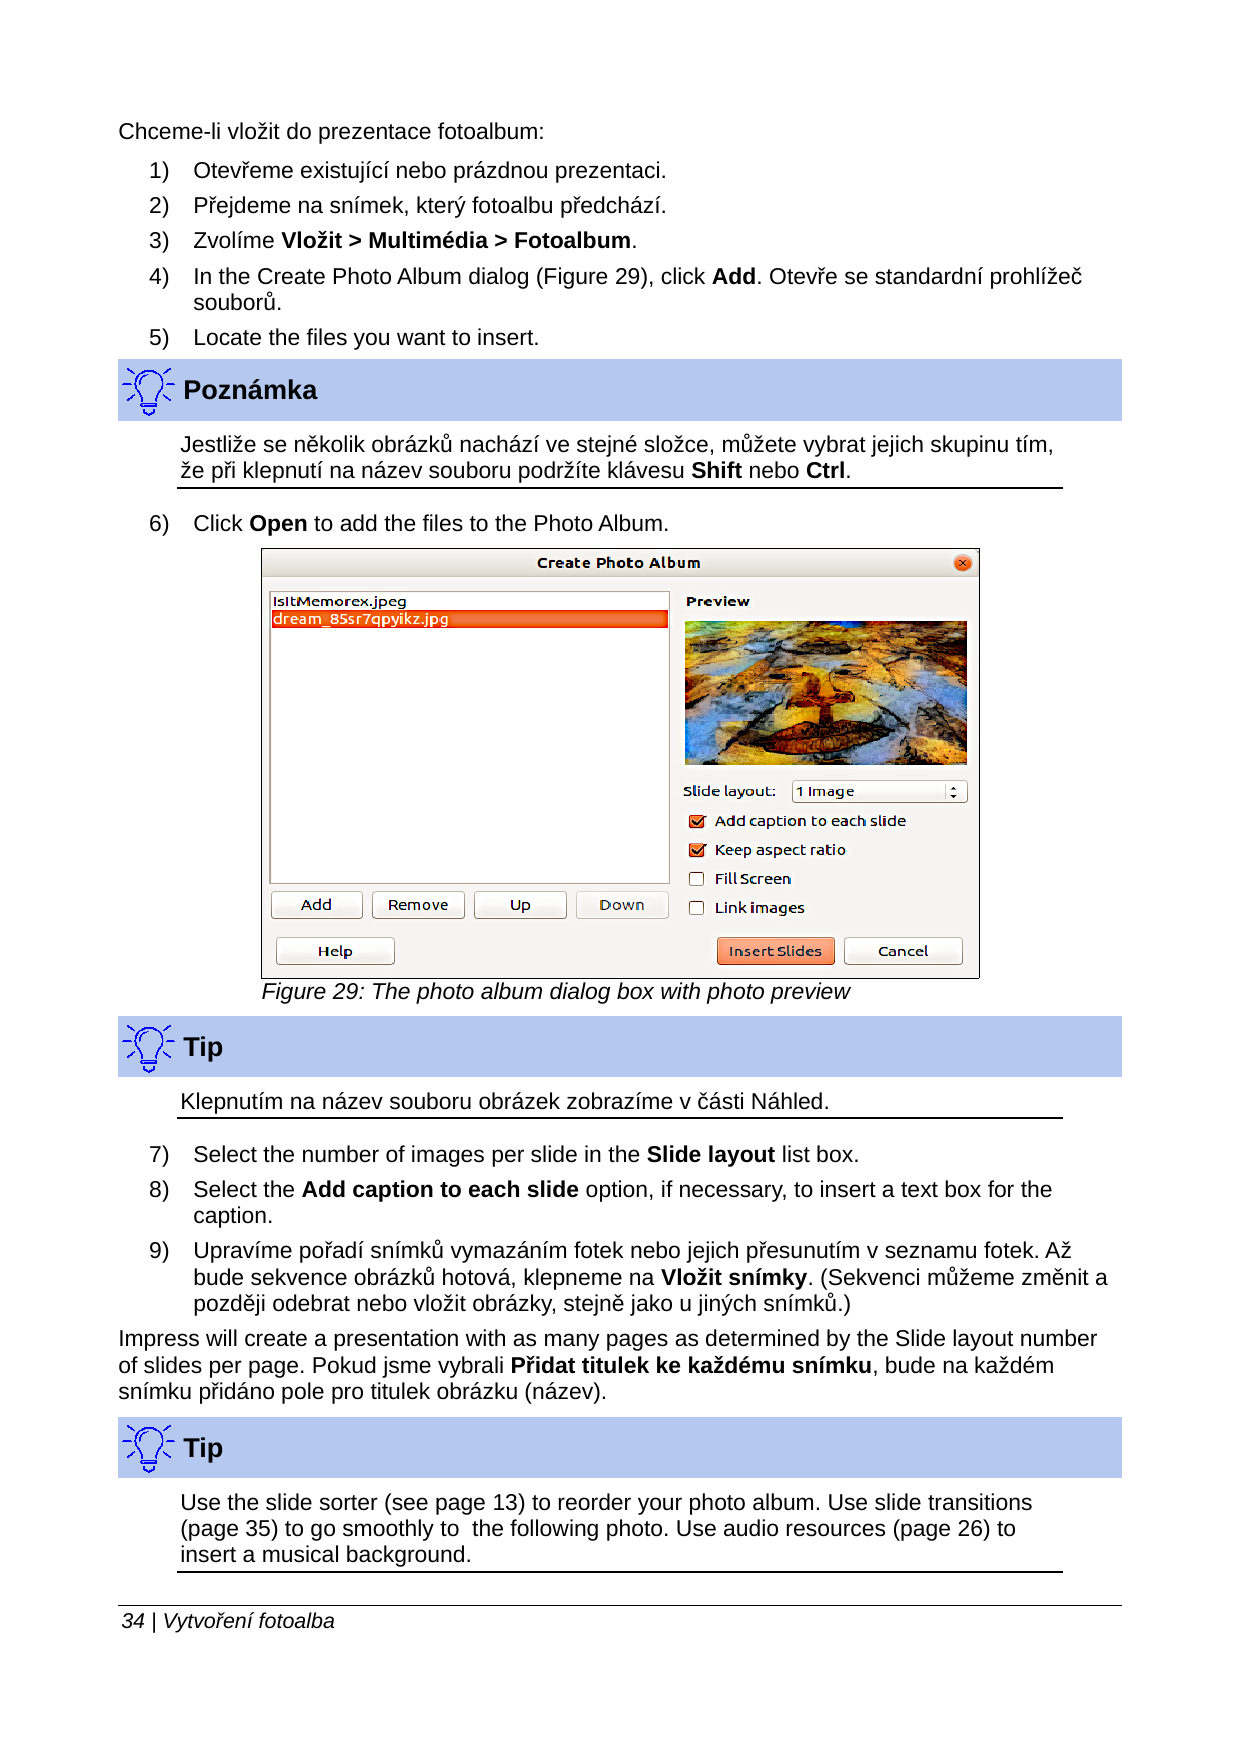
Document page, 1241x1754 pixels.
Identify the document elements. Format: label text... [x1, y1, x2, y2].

subtitle Poznámka [118, 372, 1122, 412]
list Upravíme pořadí snímků vymazáním fotek nebo jejich přesunutím v seznamu fotek. Až bude sekvence obrázků hotová, klepneme na Vložit snímky. (Sekvenci můžeme změnit a později odebrat nebo vložit obrázky, stejně jako u jiných snímků.) [169, 1237, 1122, 1316]
text Figure 29: The photo album dialog box with photo preview [261, 979, 979, 1004]
list Přejdeme na snímek, který fotoalbu předchází. [169, 192, 1122, 218]
text Use the slide sorter (see page 12) to reorder your photo album. Use slide transitions (page 33) to go smoothly to the following photo. Use audio resources (page 24) to insert a musical background. [177, 1485, 1063, 1571]
list Select the number of images per slide in the Slide layout list box. [169, 1141, 1122, 1167]
text Jestliže se několik obrázků nachází ve stejné složce, můžete vybrat jejich skupinu tím, že při klepnutí na název souboru podržíte klávesu Shift nebo Ctrl. [177, 428, 1063, 487]
list Select the Add caption to each slide option, if necessary, to insert a text box for the caption. [169, 1176, 1122, 1228]
list Locate the files you want to insert. [169, 324, 1122, 351]
list In the Create Photo Album dialog (Figure 29), click Add. Otevře se standardní prohlížeč souborů. [169, 263, 1122, 315]
list Chceme-li vložit do prezentace fotoalbum: [118, 118, 1122, 144]
subtitle Tip [118, 1028, 1122, 1069]
picture [119, 1417, 179, 1477]
list Otevřeme existující nebo prázdnou prezentaci. [169, 157, 1122, 183]
text Impress will create a presentation with as many pages as determined by the Slide layout number of slides per page. Pokud jsme vybrali Přidat titulek ke každému snímku, bude na každém snímku přidáno pole pro titulek obrázku (název). [118, 1325, 1122, 1404]
list Zvolíme Vložit > Multimédia > Fotoalbum. [169, 227, 1122, 254]
picture [119, 1017, 179, 1077]
subtitle Tip [118, 1429, 1122, 1469]
text Klepnutím na název souboru obrázek zobrazíme v části Náhled. [177, 1085, 1063, 1117]
list Click Open to add the files to the Photo Album. [169, 510, 1122, 536]
picture [119, 360, 179, 420]
picture [262, 549, 979, 978]
